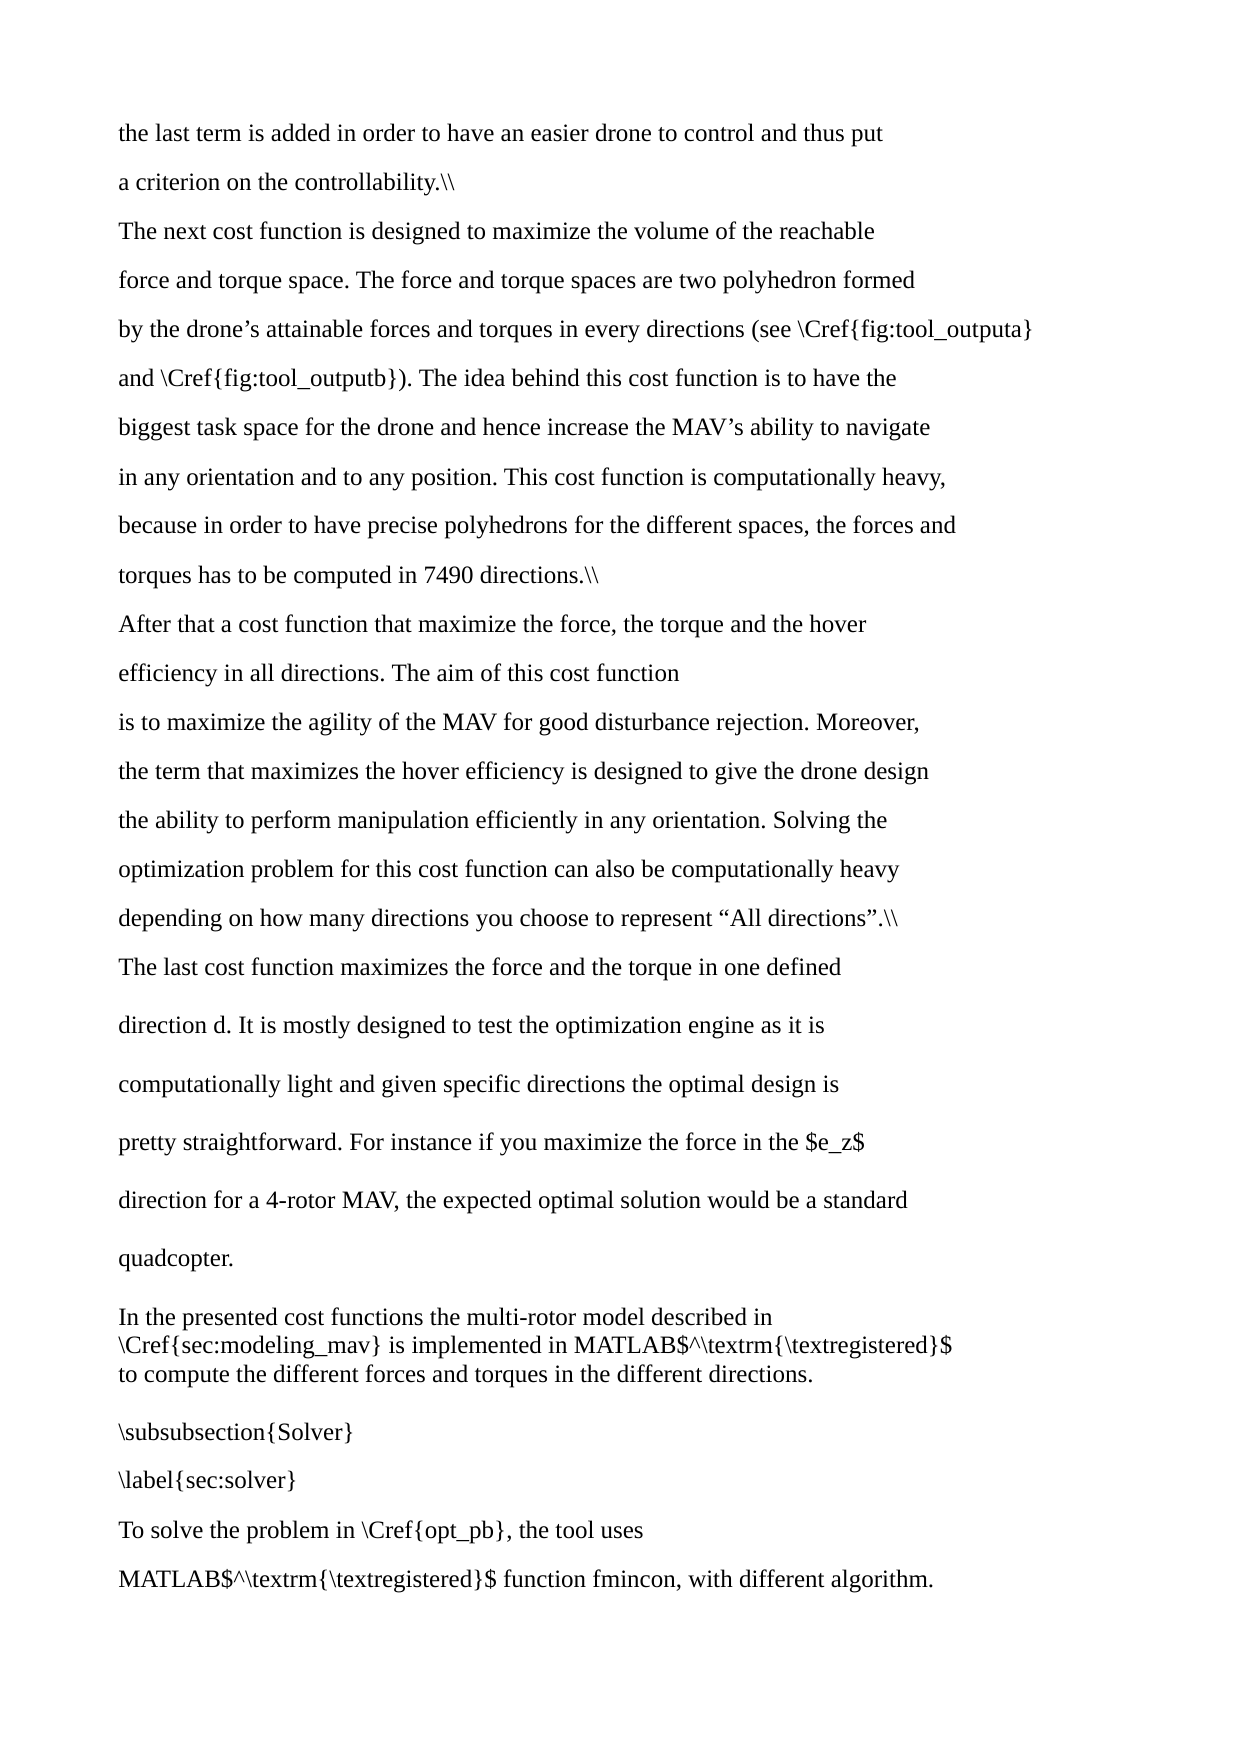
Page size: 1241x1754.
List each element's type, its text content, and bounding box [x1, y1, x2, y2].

text torques has to be computed in 7490 directions.\\ [118, 560, 1122, 588]
text To solve the problem in \Cref{opt_pb}, the tool uses [118, 1515, 1122, 1543]
text MATLAB$^\textrm{\textregistered}$ function fmincon, with different algorithm. [118, 1564, 1122, 1592]
text biggest task space for the drone and hence increase the MAV’s ability to navigate [118, 412, 1122, 441]
text to compute the different forces and torques in the different directions. [118, 1359, 1122, 1388]
text After that a cost function that maximize the force, the torque and the hover [118, 609, 1122, 637]
text the ability to perform manipulation efficiently in any orientation. Solving the [118, 805, 1122, 834]
text \Cref{sec:modeling_mav} is implemented in MATLAB$^\textrm{\textregistered}$ [118, 1330, 1122, 1359]
text because in order to have precise polyhedrons for the different spaces, the forces and [118, 511, 1122, 539]
text \label{sec:solver} [118, 1466, 1122, 1494]
text in any orientation and to any position. This cost function is computationally heavy, [118, 462, 1122, 490]
text direction for a 4-rotor MAV, the expected optimal solution would be a standard [118, 1185, 1122, 1214]
text a criterion on the controllability.\\ [118, 167, 1122, 196]
text optimization problem for this cost function can also be computationally heavy [118, 854, 1122, 883]
text The next cost function is designed to maximize the volume of the reachable [118, 216, 1122, 245]
text \subsubsection{Solver} [118, 1417, 1122, 1445]
text In the presented cost functions the multi-rotor model described in [118, 1302, 1122, 1330]
text force and torque space. The force and torque spaces are two polyhedron formed [118, 265, 1122, 294]
text by the drone’s attainable forces and torques in every directions (see \Cref{fig:tool_outputa} [118, 314, 1122, 343]
text and \Cref{fig:tool_outputb}). The idea behind this cost function is to have the [118, 363, 1122, 392]
text The last cost function maximizes the force and the torque in one defined [118, 952, 1122, 981]
text the term that maximizes the hover efficiency is designed to give the drone design [118, 756, 1122, 785]
text is to maximize the agility of the MAV for good disturbance rejection. Moreover, [118, 707, 1122, 736]
text depending on how many directions you choose to represent “All directions”.\\ [118, 903, 1122, 932]
text quadcopter. [118, 1243, 1122, 1272]
text direction d. It is mostly designed to test the optimization engine as it is [118, 1010, 1122, 1039]
text pretty straightforward. For instance if you maximize the force in the $e_z$ [118, 1127, 1122, 1156]
text computationally light and given specific directions the optimal design is [118, 1069, 1122, 1097]
text efficiency in all directions. The aim of this cost function [118, 658, 1122, 687]
text the last term is added in order to have an easier drone to control and thus put [118, 118, 1122, 147]
